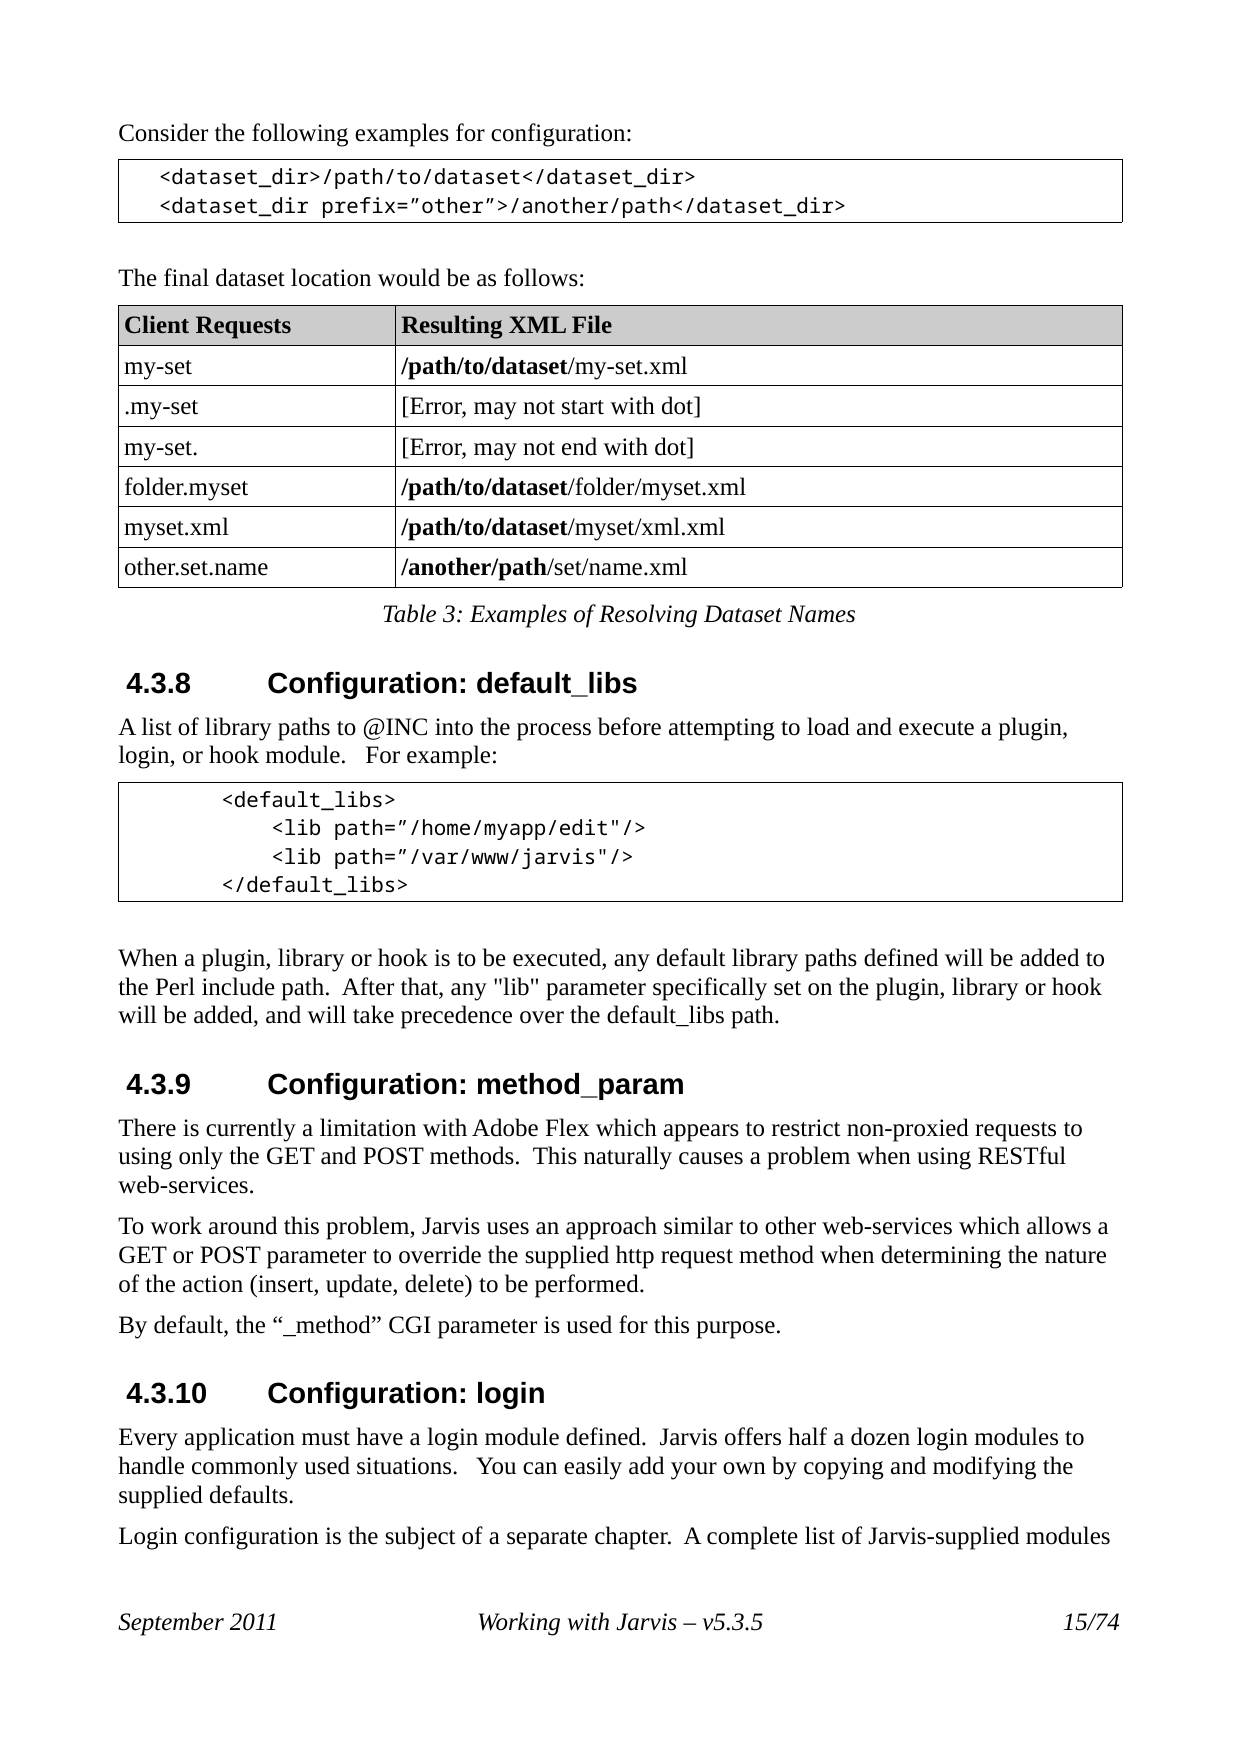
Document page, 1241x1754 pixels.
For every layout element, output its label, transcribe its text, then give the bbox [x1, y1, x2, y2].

subtitle Configuration: default_libs [118, 666, 1122, 699]
text Login configuration is the subject of a separate chapter. A complete list of Jarvis-supplied modules [118, 1521, 1122, 1550]
text Table 3: Examples of Resolving Dataset Names [118, 599, 1122, 628]
text </default_libs> [119, 867, 1122, 901]
text To work around this problem, Jarvis uses an approach similar to other web-services which allows a GET or POST parameter to override the supplied http request method when determining the nature of the action (insert, update, delete) to be performed. [118, 1211, 1122, 1298]
text By default, the “_method” CGI parameter is used for this purpose. [118, 1310, 1122, 1339]
table_cell my-set. [119, 427, 395, 466]
text There is currently a limitation with Adobe Flex which appears to restrict non-proxied requests to using only the GET and POST methods. This naturally causes a problem when using RESTful web-services. [118, 1113, 1122, 1199]
table_cell myset.xml [119, 507, 395, 547]
table_cell my-set [119, 346, 395, 385]
text <lib path=”/home/myapp/edit"/> [119, 810, 1122, 839]
table_cell [Error, may not end with dot] [396, 427, 1122, 466]
table_cell folder.myset [119, 467, 395, 506]
text The final dataset location would be as follows: [118, 263, 1122, 292]
table_cell /path/to/dataset/folder/myset.xml [396, 467, 1122, 506]
text When a plugin, library or hook is to be executed, any default library paths defined will be added to the Perl include path. After that, any "lib" parameter specifically set on the plugin, library or hook will be added, and will take precedence over the default_libs path. [118, 943, 1122, 1029]
table_cell /path/to/dataset/myset/xml.xml [396, 507, 1122, 547]
text <dataset_dir prefix=”other”>/another/path</dataset_dir> [119, 188, 1122, 222]
table_header Client Requests [119, 306, 395, 345]
text Consider the following examples for configuration: [118, 118, 1122, 147]
subtitle Configuration: method_param [118, 1067, 1122, 1100]
text <default_libs> [119, 783, 1122, 810]
subtitle Configuration: login [118, 1376, 1122, 1410]
table_cell /another/path/set/name.xml [396, 548, 1122, 587]
table_cell other.set.name [119, 548, 395, 587]
table_cell .my-set [119, 386, 395, 426]
table_cell [Error, may not start with dot] [396, 386, 1122, 426]
table_header Resulting XML File [396, 306, 1122, 345]
text <dataset_dir>/path/to/dataset</dataset_dir> [119, 160, 1122, 188]
table_cell /path/to/dataset/my-set.xml [396, 346, 1122, 385]
text <lib path=”/var/www/jarvis"/> [119, 839, 1122, 867]
text A list of library paths to @INC into the process before attempting to load and execute a plugin, login, or hook module. For example: [118, 712, 1122, 769]
text Every application must have a login module defined. Jarvis offers half a dozen login modules to handle commonly used situations. You can easily add your own by copying and modifying the supplied defaults. [118, 1422, 1122, 1509]
